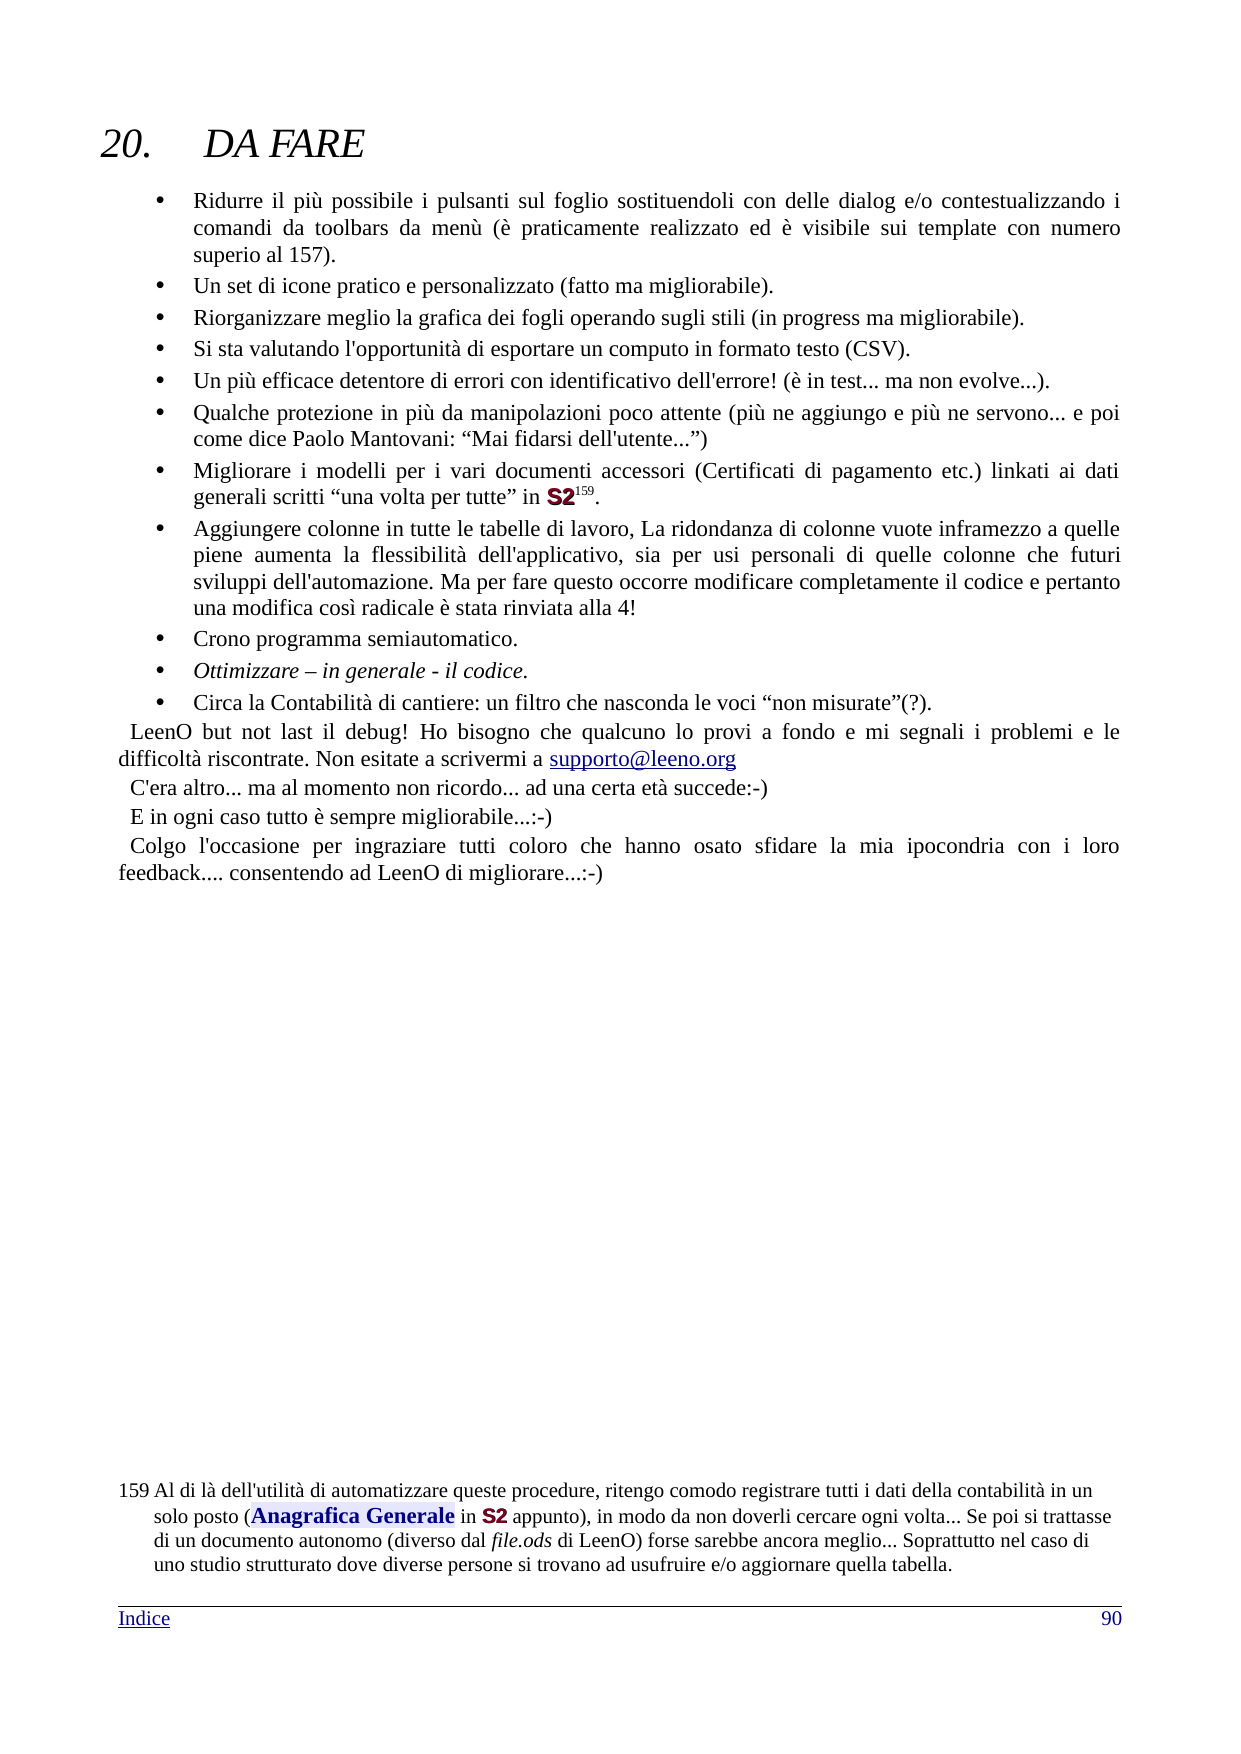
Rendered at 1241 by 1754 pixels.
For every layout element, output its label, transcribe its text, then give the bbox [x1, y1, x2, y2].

text Colgo l'occasione per ingraziare tutti coloro che hanno osato sfidare la mia ipocondria con i loro feedback.... consentendo ad LeenO di migliorare...:-) [118, 833, 1122, 885]
list Un set di icone pratico e personalizzato (fatto ma migliorabile). [156, 270, 1122, 299]
text LeenO but not last il debug! Ho bisogno che qualcuno lo provi a fondo e mi segnali i problemi e le difficoltà riscontrate. Non esitate a scrivermi a supporto@leeno.org [118, 718, 1122, 771]
list Ridurre il più possibile i pulsanti sul foglio sostituendoli con delle dialog e/o contestualizzando i comandi da toolbars da menù (è praticamente realizzato ed è visibile sui template con numero superio al 157). [156, 186, 1122, 267]
list Aggiungere colonne in tutte le tabelle di lavoro, La ridondanza di colonne vuote inframezzo a quelle piene aumenta la flessibilità dell'applicativo, sia per usi personali di quelle colonne che futuri sviluppi dell'automazione. Ma per fare questo occorre modificare completamente il codice e pertanto una modifica così radicale è stata rinviata alla 4! [156, 513, 1122, 621]
subtitle DA FARE [100, 118, 1122, 166]
list Al di là dell'utilità di automatizzare queste procedure, ritengo comodo registrare tutti i dati della contabilità in un solo posto (Anagrafica Generale in S2 appunto), in modo da non doverli cercare ogni volta... Se poi si trattasse di un documento autonomo (diverso dal file.ods di LeenO) forse sarebbe ancora meglio... Soprattutto nel caso di uno studio strutturato dove diverse persone si trovano ad usufruire e/o aggiornare quella tabella. [118, 1478, 1122, 1576]
text C'era altro... ma al momento non ricordo... ad una certa età succede:-) [118, 774, 1122, 800]
list Crono programma semiautomatico. [156, 623, 1122, 652]
text E in ogni caso tutto è sempre migliorabile...:-) [118, 803, 1122, 830]
list Riorganizzare meglio la grafica dei fogli operando sugli stili (in progress ma migliorabile). [156, 302, 1122, 330]
list Ottimizzare – in generale - il codice. [156, 655, 1122, 684]
list Migliorare i modelli per i vari documenti accessori (Certificati di pagamento etc.) linkati ai dati generali scritti “una volta per tutte” in S2. [156, 454, 1122, 510]
list Si sta valutando l'opportunità di esportare un computo in formato testo (CSV). [156, 333, 1122, 362]
list Un più efficace detentore di errori con identificativo dell'errore! (è in test... ma non evolve...). [156, 365, 1122, 394]
list Qualche protezione in più da manipolazioni poco attente (più ne aggiungo e più ne servono... e poi come dice Paolo Mantovani: “Mai fidarsi dell'utente...”) [156, 397, 1122, 452]
list Circa la Contabilità di cantiere: un filtro che nasconda le voci “non misurate”(?). [156, 687, 1122, 716]
